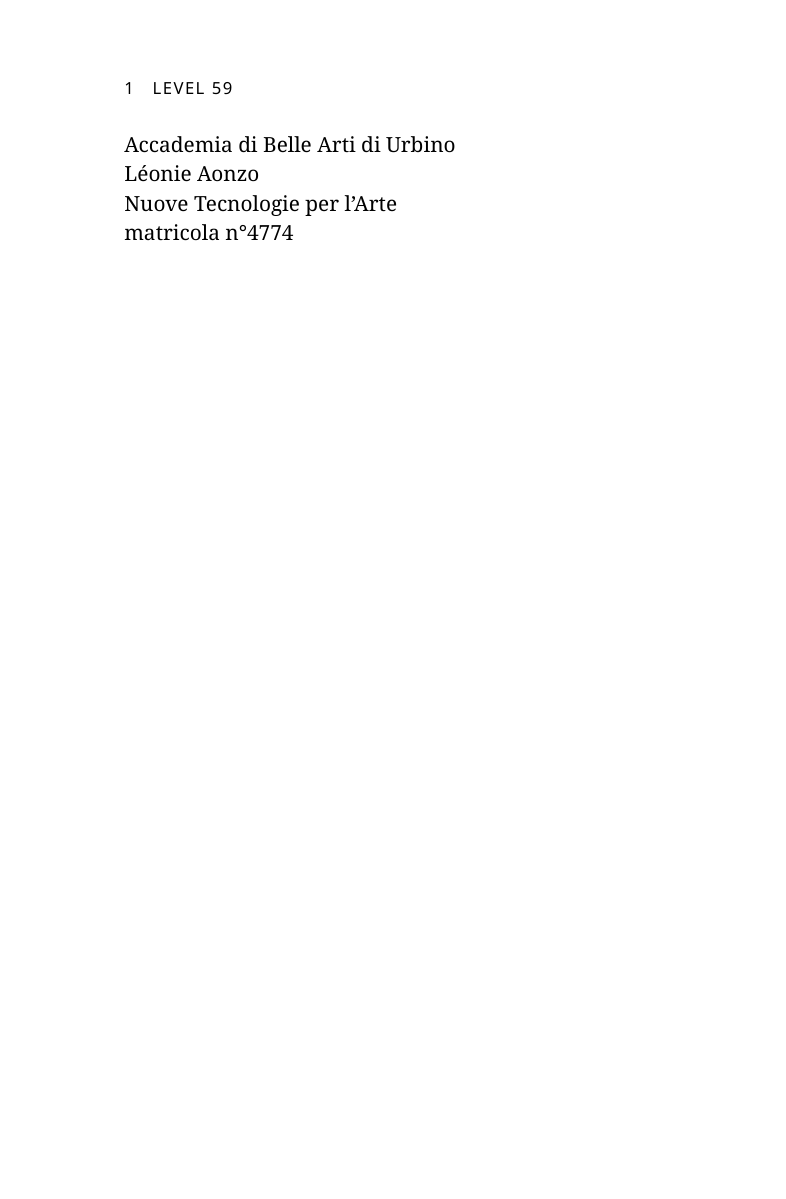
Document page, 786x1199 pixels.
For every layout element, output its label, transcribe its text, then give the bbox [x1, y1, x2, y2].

text Accademia di Belle Arti di Urbino Léonie Aonzo [124, 129, 679, 188]
text Nuove Tecnologie per l’Arte matricola n°4774 [124, 188, 679, 247]
